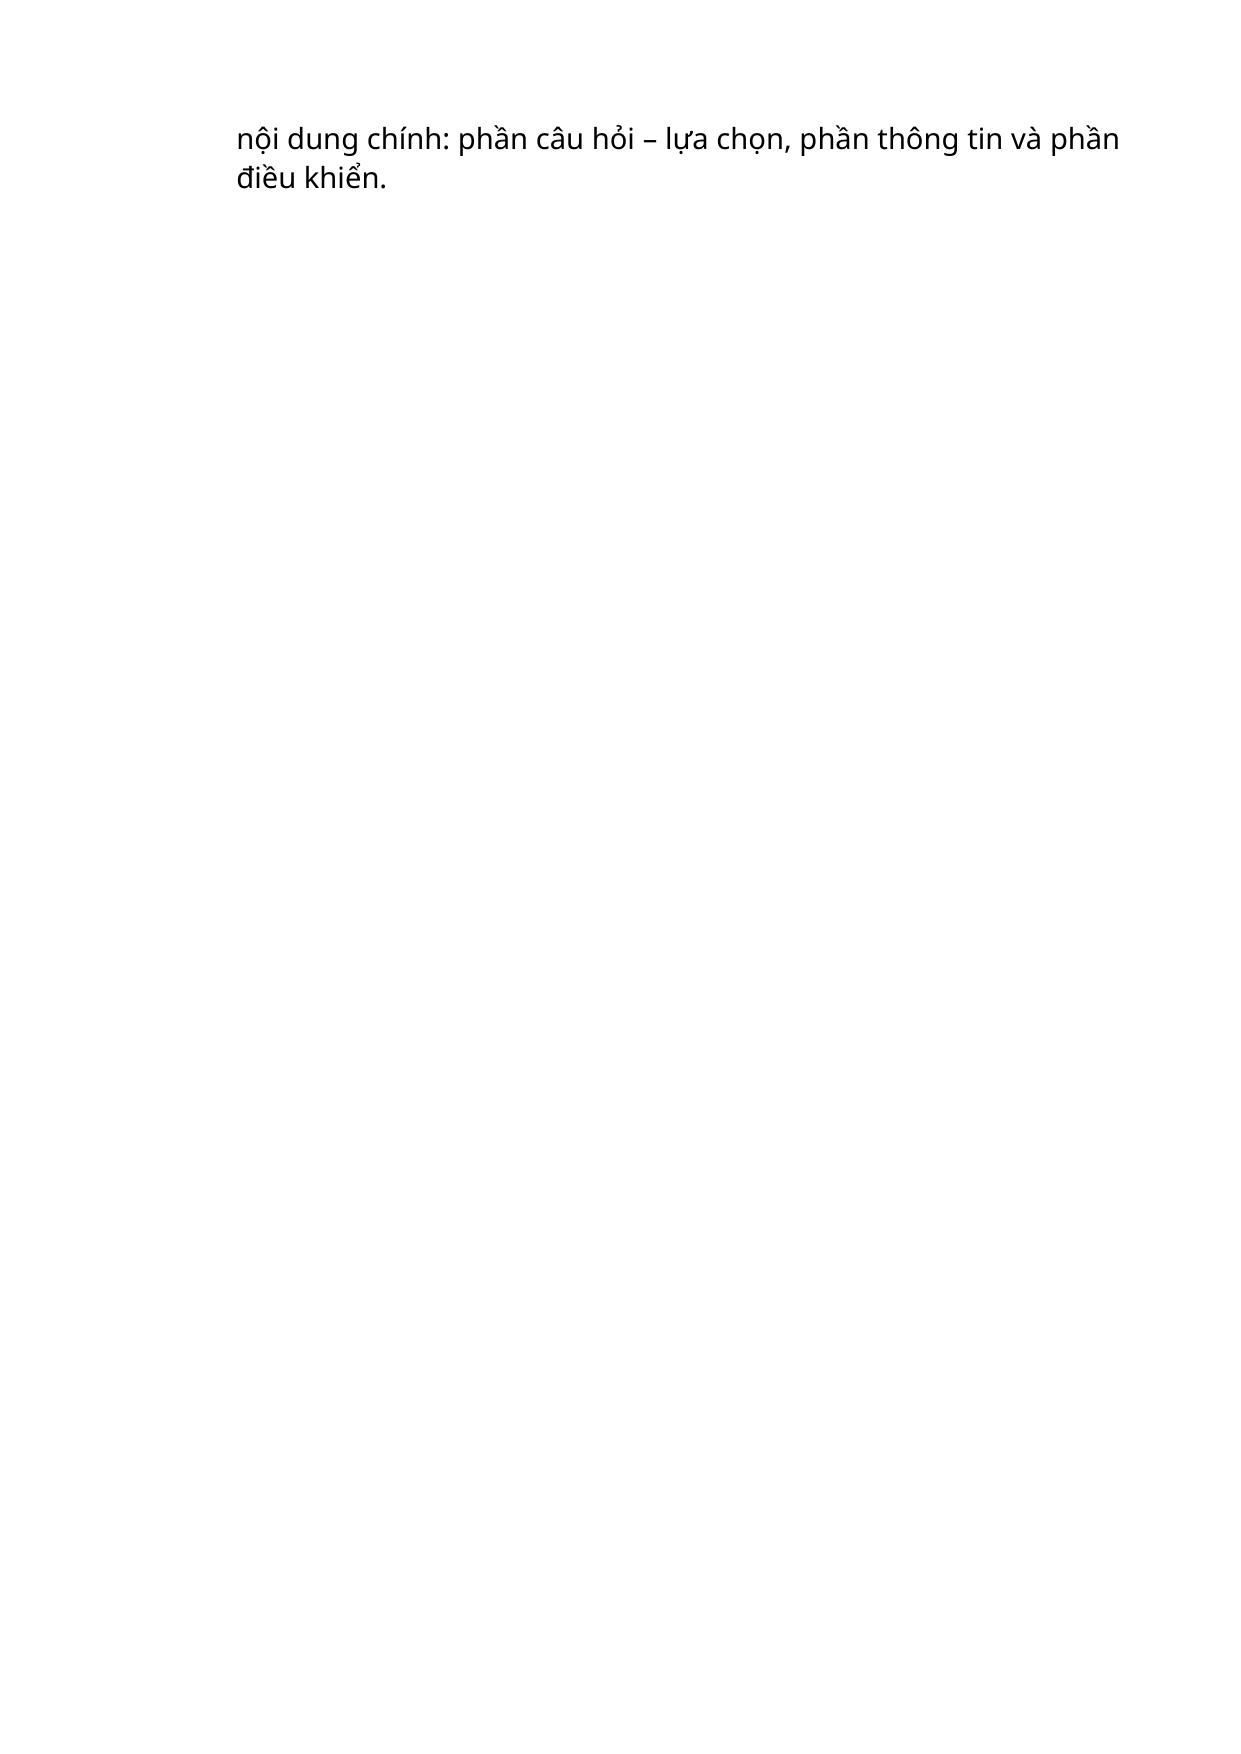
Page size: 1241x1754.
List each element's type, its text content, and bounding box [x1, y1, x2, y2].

text nội dung chính: phần câu hỏi – lựa chọn, phần thông tin và phần điều khiển. [236, 118, 1122, 197]
